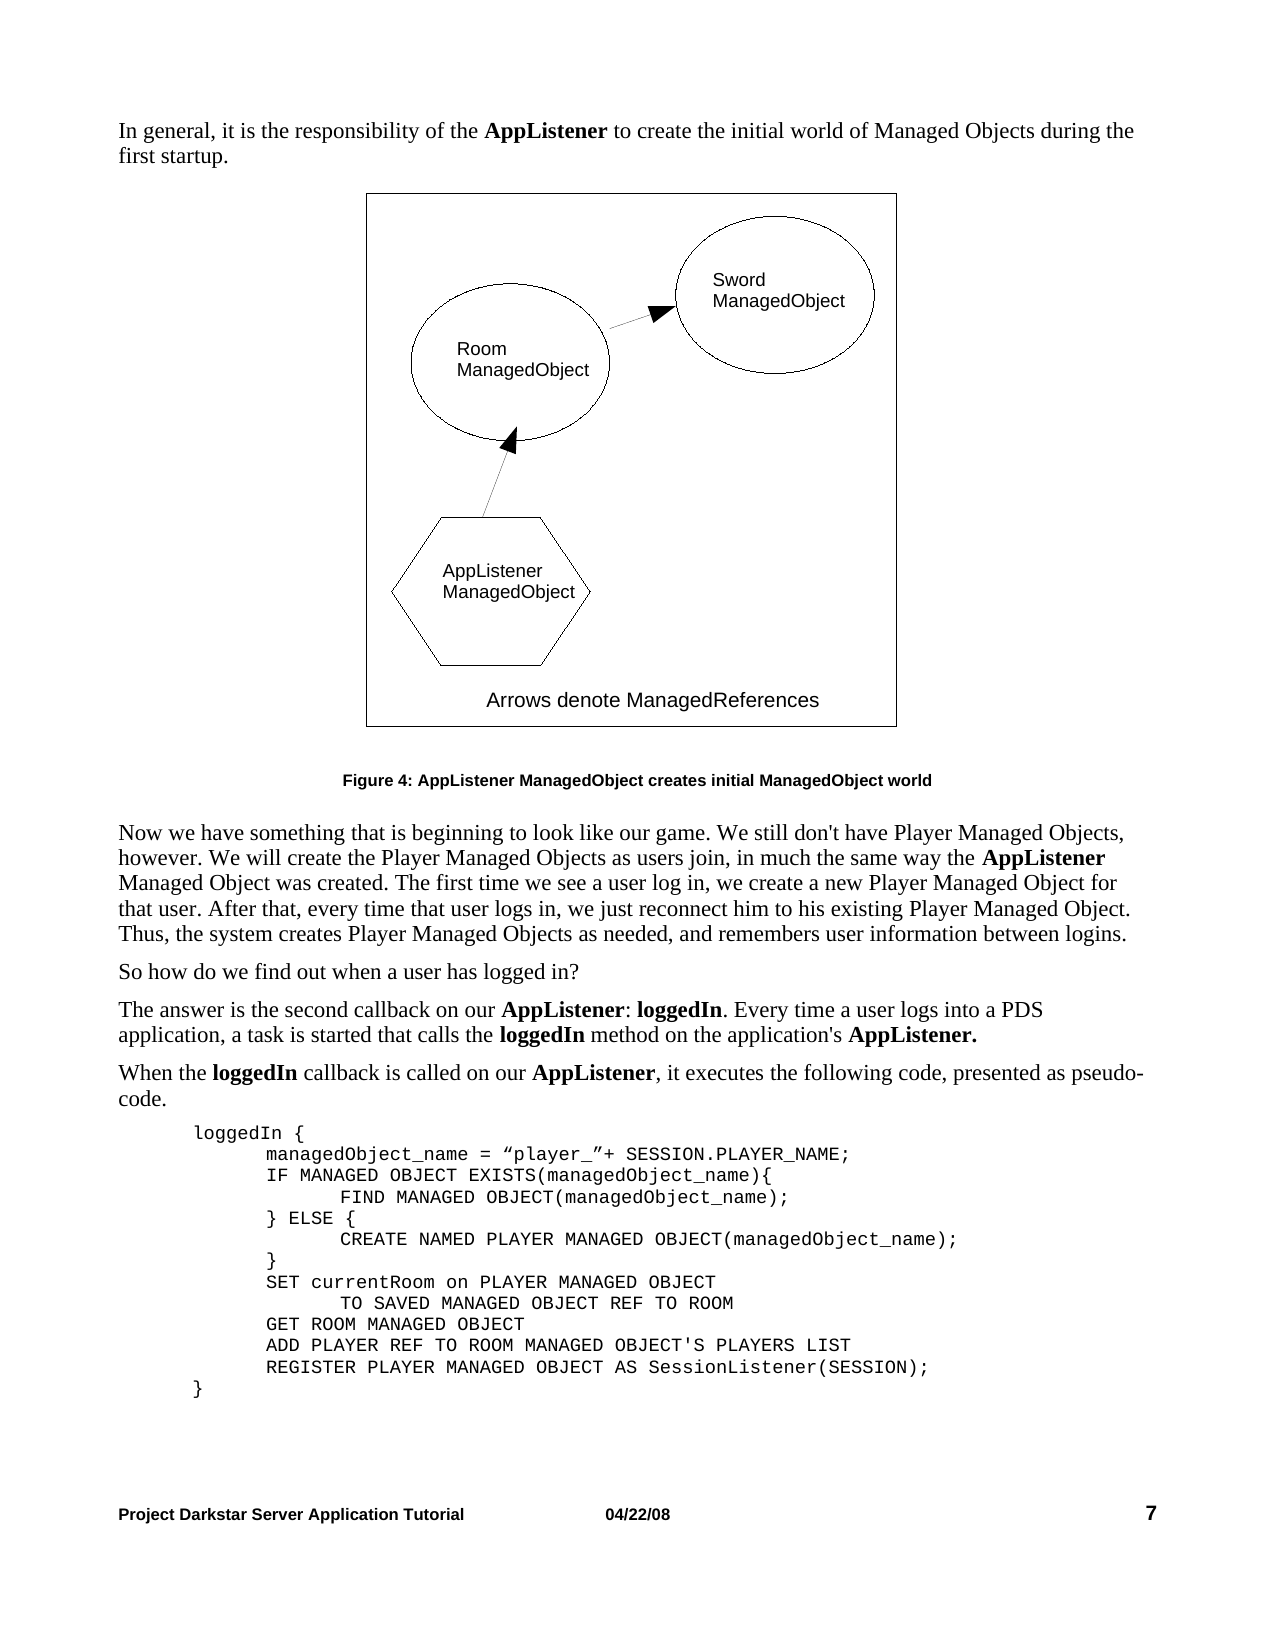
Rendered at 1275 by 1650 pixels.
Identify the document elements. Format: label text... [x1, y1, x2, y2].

text When the loggedIn callback is called on our AppListener, it executes the following code, presented as pseudo-code. [118, 1060, 1157, 1111]
text Figure 4: AppListener ManagedObject creates initial ManagedObject world [118, 181, 1157, 789]
text } [192, 1379, 1098, 1400]
text So how do we find out when a user has logged in? [118, 959, 1157, 984]
text Now we have something that is beginning to look like our game. We still don't have Player Managed Objects, however. We will create the Player Managed Objects as users join, in much the same way the AppListener Managed Object was created. The first time we see a user log in, we create a new Player Managed Object for that user. After that, every time that user logs in, we just reconnect him to his existing Player Managed Object. Thus, the system creates Player Managed Objects as needed, and remembers user information between logins. [118, 819, 1157, 947]
text The answer is the second callback on our AppListener: loggedIn. Every time a user logs into a PDS application, a task is started that calls the loggedIn method on the application's AppListener. [118, 997, 1157, 1048]
text In general, it is the responsibility of the AppListener to create the initial world of Managed Objects during the first startup. [118, 118, 1157, 169]
text loggedIn { managedObject_name = “player_”+ SESSION.PLAYER_NAME; IF MANAGED OBJECT EXISTS(managedObject_name){ FIND MANAGED OBJECT(managedObject_name); } ELSE { CREATE NAMED PLAYER MANAGED OBJECT(managedObject_name); } SET currentRoom on PLAYER MANAGED OBJECT [192, 1124, 1098, 1294]
text TO SAVED MANAGED OBJECT REF TO ROOM GET ROOM MANAGED OBJECT ADD PLAYER REF TO ROOM MANAGED OBJECT'S PLAYERS LIST REGISTER PLAYER MANAGED OBJECT AS SessionListener(SESSION); [192, 1294, 1098, 1379]
